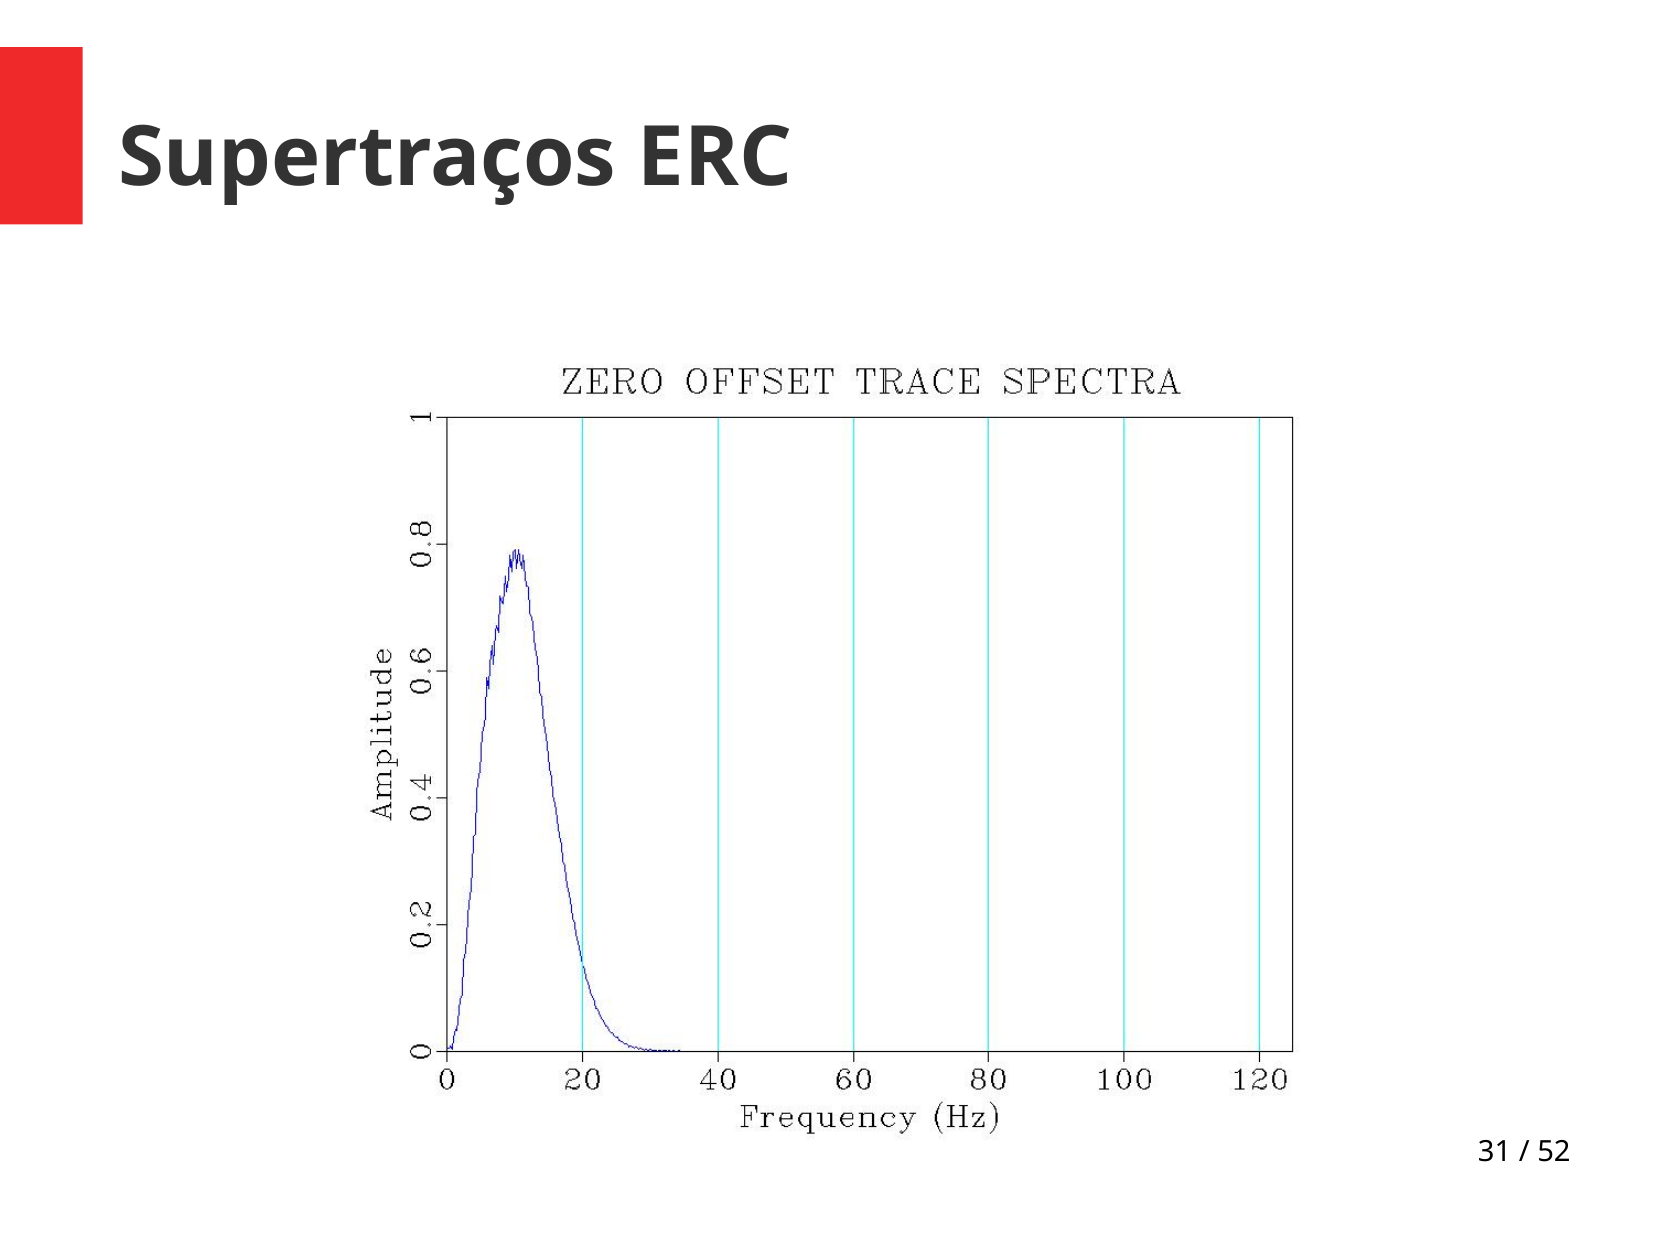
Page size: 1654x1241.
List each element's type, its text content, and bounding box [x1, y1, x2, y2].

picture [259, 311, 1388, 1158]
title Supertraços ERC [118, 49, 1571, 257]
